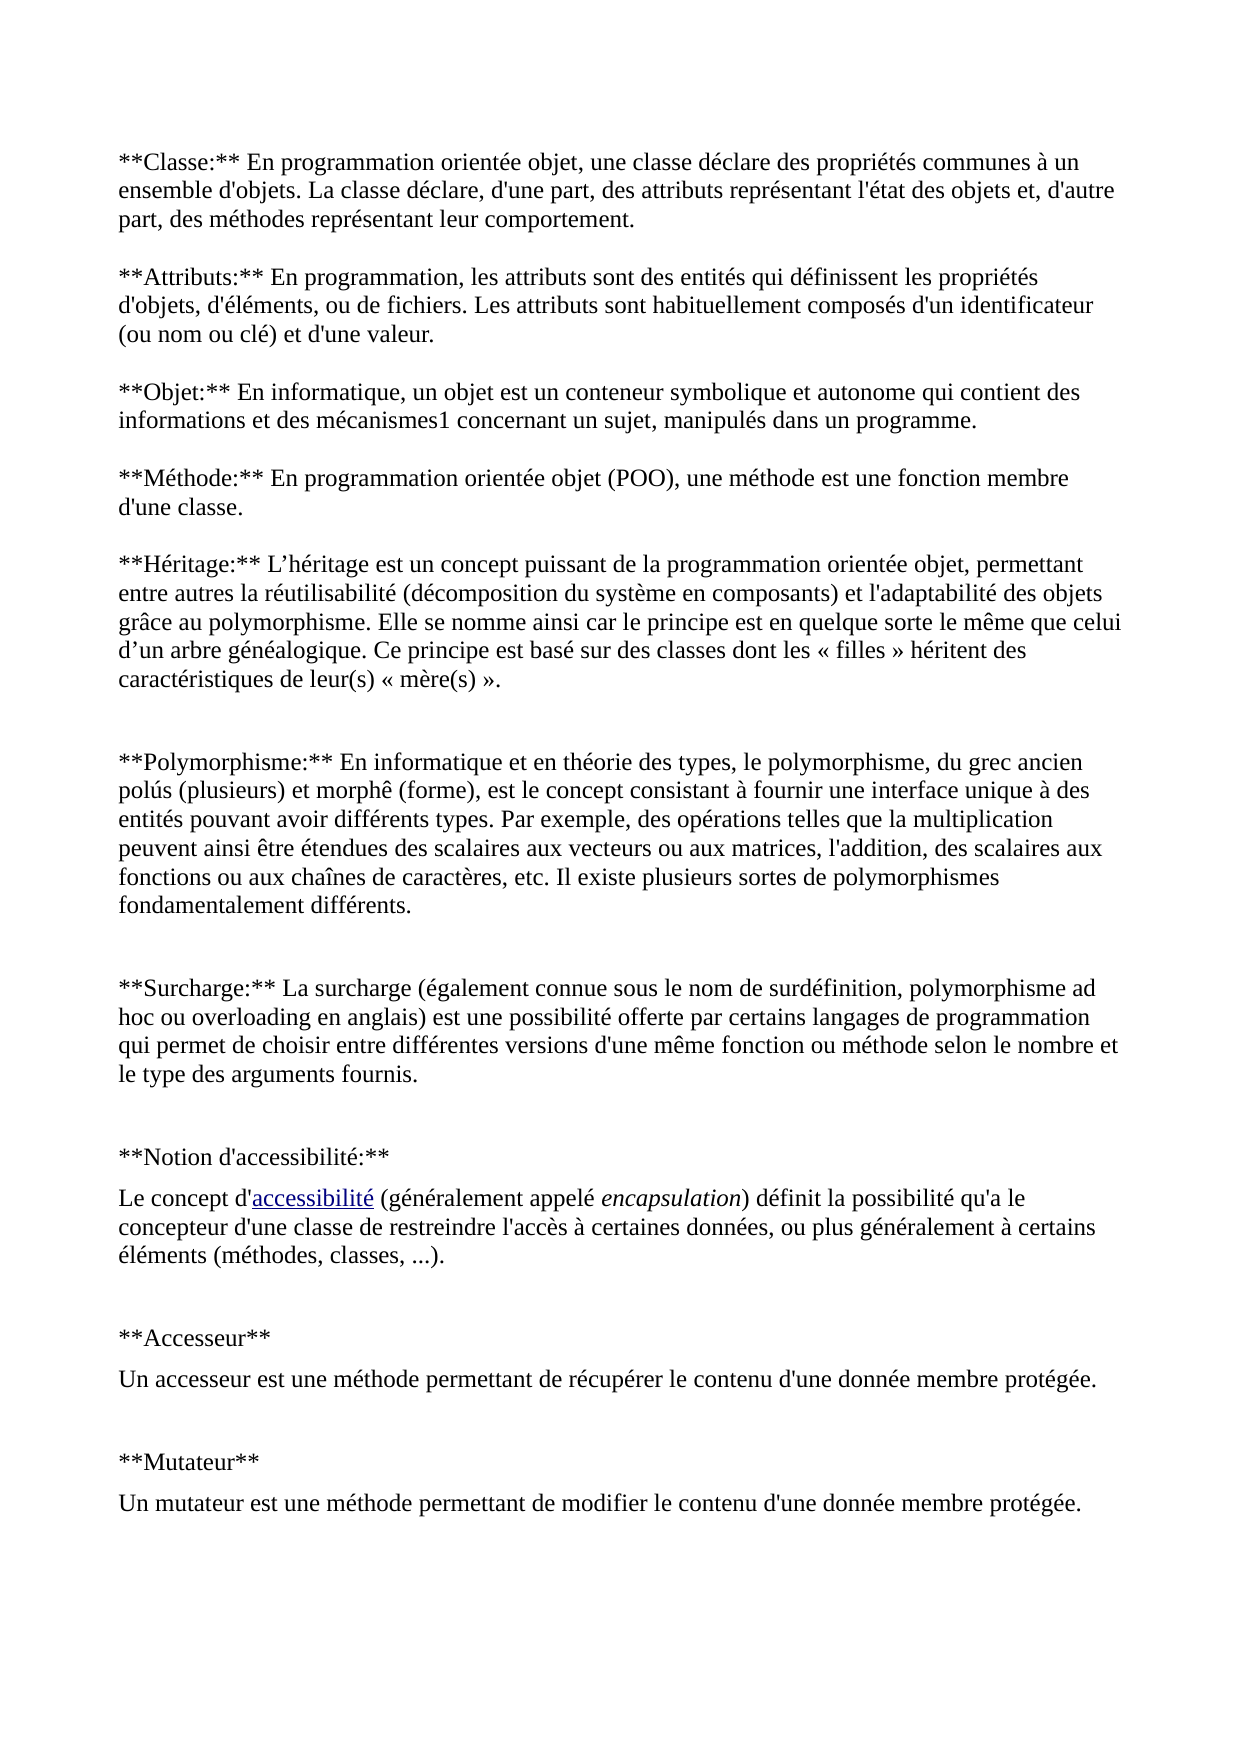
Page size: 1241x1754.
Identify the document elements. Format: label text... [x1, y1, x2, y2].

text **Notion d'accessibilité:** [118, 1142, 1122, 1171]
text **Héritage:** L’héritage est un concept puissant de la programmation orientée objet, permettant entre autres la réutilisabilité (décomposition du système en composants) et l'adaptabilité des objets grâce au polymorphisme. Elle se nomme ainsi car le principe est en quelque sorte le même que celui d’un arbre généalogique. Ce principe est basé sur des classes dont les « filles » héritent des caractéristiques de leur(s) « mère(s) ». [118, 549, 1122, 693]
text Un mutateur est une méthode permettant de modifier le contenu d'une donnée membre protégée. [118, 1488, 1122, 1517]
text **Accesseur** [118, 1323, 1122, 1352]
text **Méthode:** En programmation orientée objet (POO), une méthode est une fonction membre d'une classe. [118, 463, 1122, 521]
text **Surcharge:** La surcharge (également connue sous le nom de surdéfinition, polymorphisme ad hoc ou overloading en anglais) est une possibilité offerte par certains langages de programmation qui permet de choisir entre différentes versions d'une même fonction ou méthode selon le nombre et le type des arguments fournis. [118, 973, 1122, 1088]
text Un accesseur est une méthode permettant de récupérer le contenu d'une donnée membre protégée. [118, 1364, 1122, 1393]
text **Classe:** En programmation orientée objet, une classe déclare des propriétés communes à un ensemble d'objets. La classe déclare, d'une part, des attributs représentant l'état des objets et, d'autre part, des méthodes représentant leur comportement. [118, 147, 1122, 233]
text **Attributs:** En programmation, les attributs sont des entités qui définissent les propriétés d'objets, d'éléments, ou de fichiers. Les attributs sont habituellement composés d'un identificateur (ou nom ou clé) et d'une valeur. [118, 262, 1122, 348]
text **Polymorphisme:** En informatique et en théorie des types, le polymorphisme, du grec ancien polús (plusieurs) et morphê (forme), est le concept consistant à fournir une interface unique à des entités pouvant avoir différents types. Par exemple, des opérations telles que la multiplication peuvent ainsi être étendues des scalaires aux vecteurs ou aux matrices, l'addition, des scalaires aux fonctions ou aux chaînes de caractères, etc. Il existe plusieurs sortes de polymorphismes fondamentalement différents. [118, 747, 1122, 919]
text **Mutateur** [118, 1447, 1122, 1476]
text **Objet:** En informatique, un objet est un conteneur symbolique et autonome qui contient des informations et des mécanismes1 concernant un sujet, manipulés dans un programme. [118, 377, 1122, 434]
text Le concept d'accessibilité (généralement appelé encapsulation) définit la possibilité qu'a le concepteur d'une classe de restreindre l'accès à certaines données, ou plus généralement à certains éléments (méthodes, classes, ...). [118, 1183, 1122, 1269]
